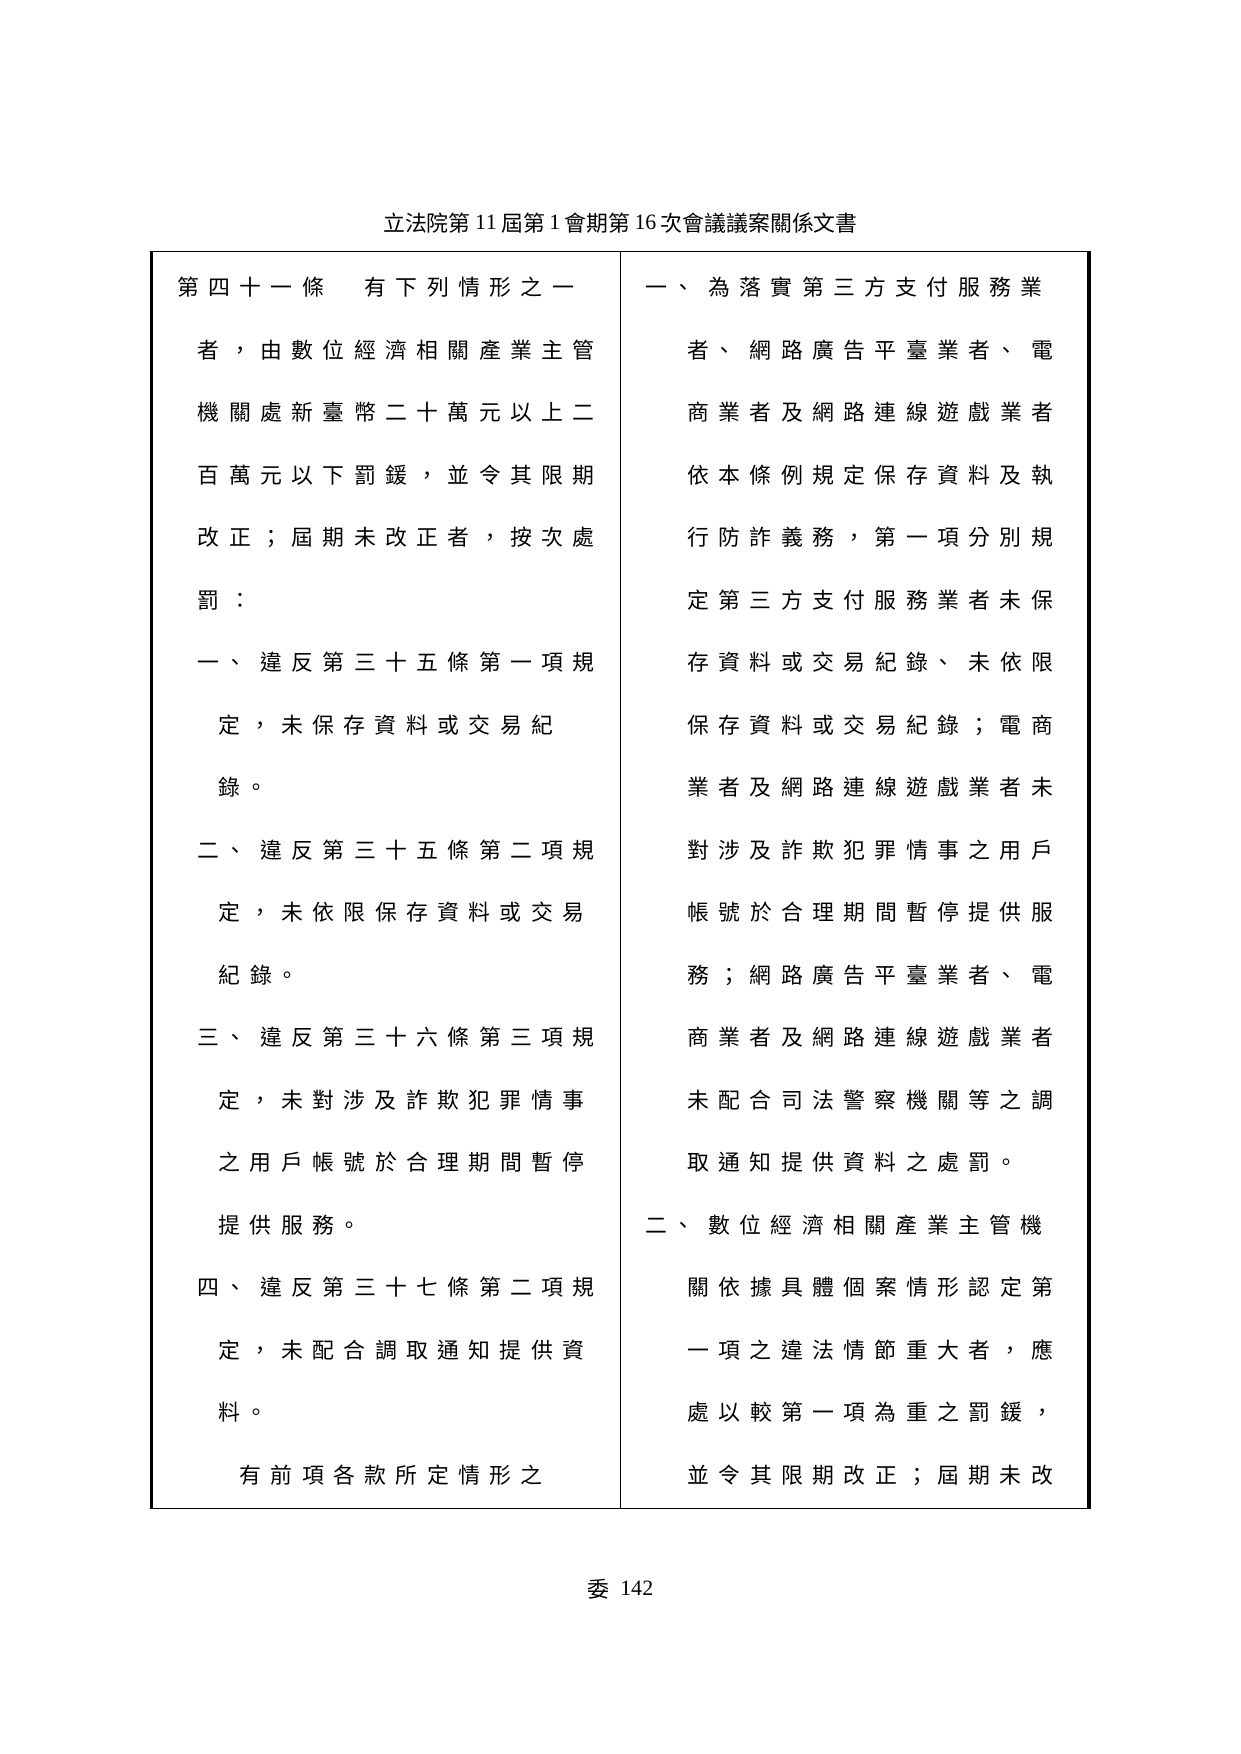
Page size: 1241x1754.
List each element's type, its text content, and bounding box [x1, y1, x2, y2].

table_cell 第四十一條 有下列情形之一者，由數位經濟相關產業主管機關處新臺幣二十萬元以上二百萬元以下罰鍰，並令其限期改正；屆期未改正者，按次處罰： 一、違反第三十五條第一項規定，未保存資料或交易紀錄。 二、違反第三十五條第二項規定，未依限保存資料或交易紀錄。 三、違反第三十六條第三項規定，未對涉及詐欺犯罪情事之用戶帳號於合理期間暫停提供服務。 四、違反第三十七條第二項規定，未配合調取通知提供資料。 有前項各款所定情形之 [153, 252, 620, 1508]
table_cell 一、為落實第三方支付服務業者、網路廣告平臺業者、電商業者及網路連線遊戲業者依本條例規定保存資料及執行防詐義務，第一項分別規定第三方支付服務業者未保存資料或交易紀錄、未依限保存資料或交易紀錄；電商業者及網路連線遊戲業者未對涉及詐欺犯罪情事之用戶帳號於合理期間暫停提供服務；網路廣告平臺業者、電商業者及網路連線遊戲業者未配合司法警察機關等之調取通知提供資料之處罰。 二、數位經濟相關產業主管機關依據具體個案情形認定第一項之違法情節重大者，應處以較第一項為重之罰鍰，並令其限期改正；屆期未改 [621, 252, 1087, 1508]
